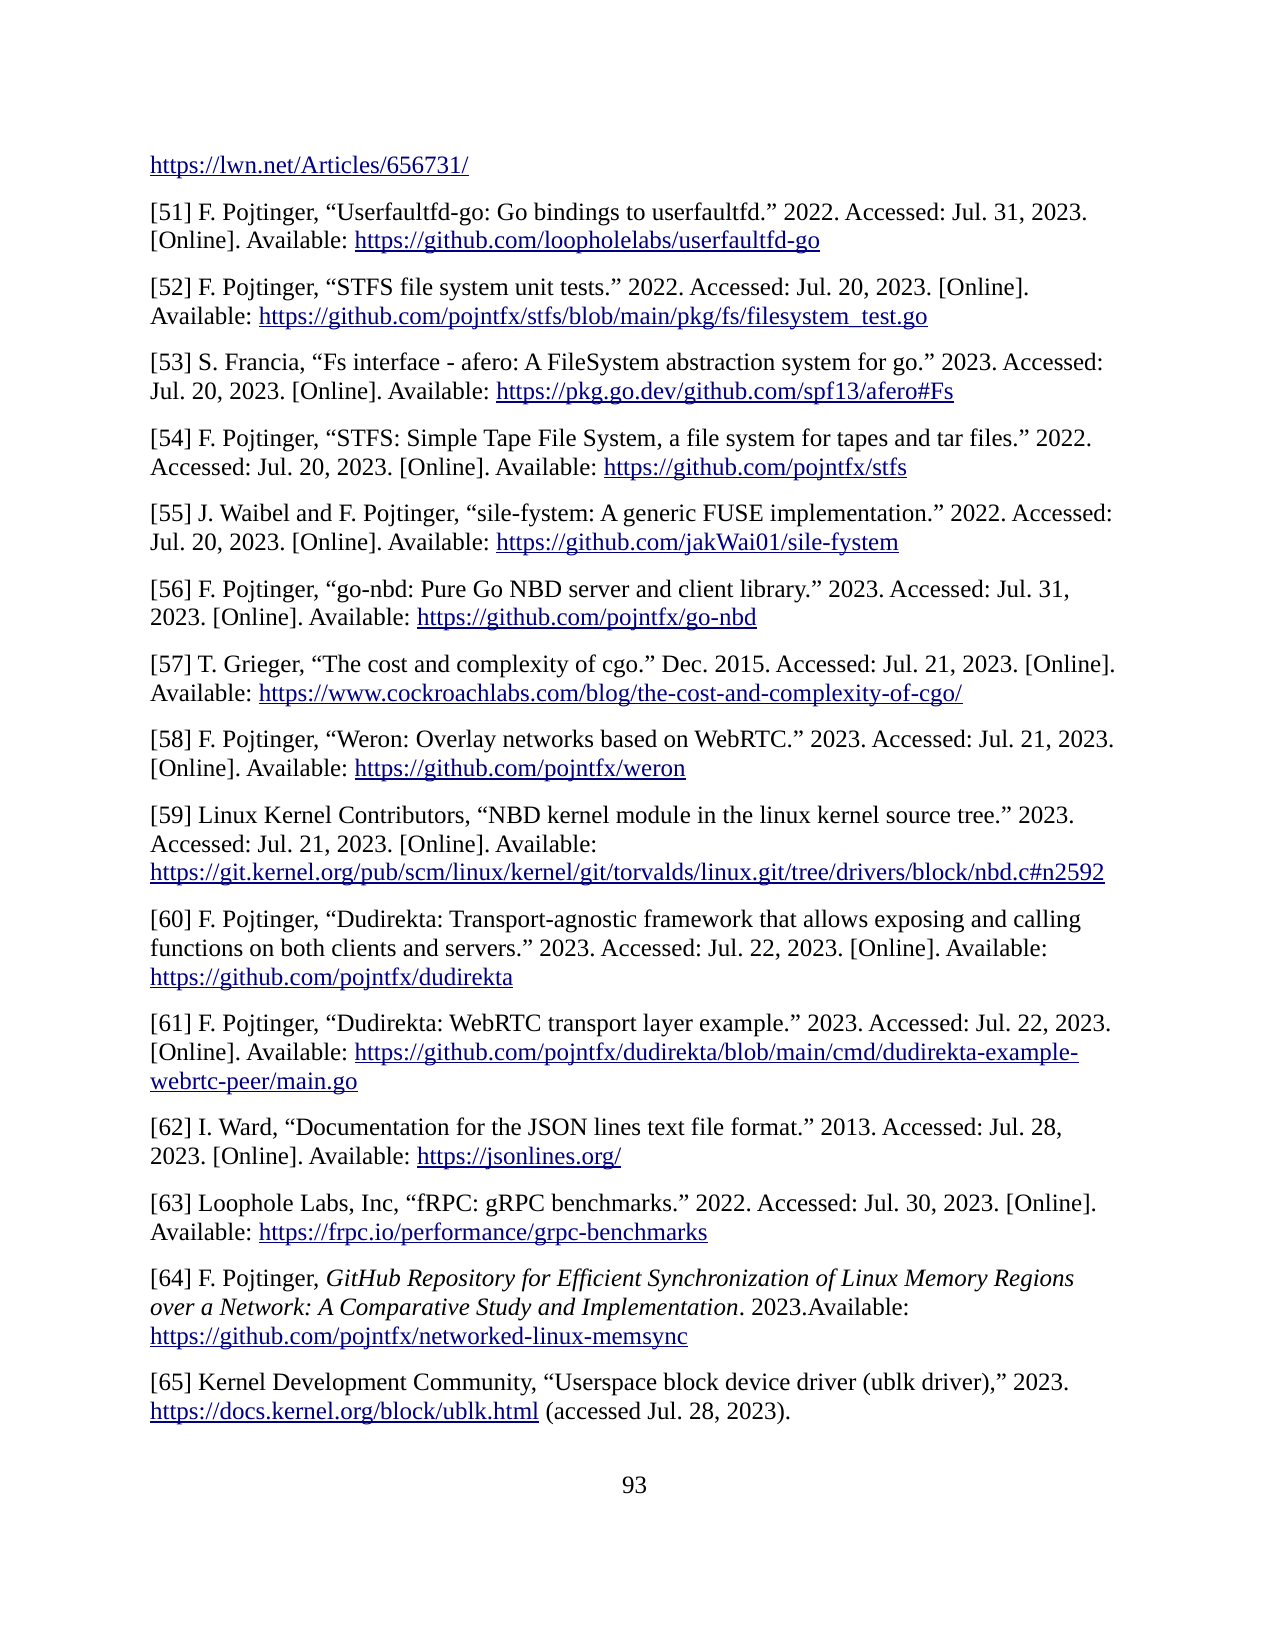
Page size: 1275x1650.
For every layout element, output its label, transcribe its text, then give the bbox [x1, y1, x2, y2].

text [57] T. Grieger, “The cost and complexity of cgo.” Dec. 2015. Accessed: Jul. 21, 2023. [Online]. Available: https://www.cockroachlabs.com/blog/the-cost-and-complexity-of-cgo/ [150, 649, 1125, 707]
text [56] F. Pojtinger, “go-nbd: Pure Go NBD server and client library.” 2023. Accessed: Jul. 31, 2023. [Online]. Available: https://github.com/pojntfx/go-nbd [150, 574, 1125, 631]
text [59] Linux Kernel Contributors, “NBD kernel module in the linux kernel source tree.” 2023. Accessed: Jul. 21, 2023. [Online]. Available: https://git.kernel.org/pub/scm/linux/kernel/git/torvalds/linux.git/tree/drivers/block/nbd.c#n2592 [150, 800, 1125, 886]
text [55] J. Waibel and F. Pojtinger, “sile-fystem: A generic FUSE implementation.” 2022. Accessed: Jul. 20, 2023. [Online]. Available: https://github.com/jakWai01/sile-fystem [150, 498, 1125, 556]
text [54] F. Pojtinger, “STFS: Simple Tape File System, a file system for tapes and tar files.” 2022. Accessed: Jul. 20, 2023. [Online]. Available: https://github.com/pojntfx/stfs [150, 423, 1125, 480]
text [62] I. Ward, “Documentation for the JSON lines text file format.” 2013. Accessed: Jul. 28, 2023. [Online]. Available: https://jsonlines.org/ [150, 1112, 1125, 1170]
text [61] F. Pojtinger, “Dudirekta: WebRTC transport layer example.” 2023. Accessed: Jul. 22, 2023. [Online]. Available: https://github.com/pojntfx/dudirekta/blob/main/cmd/dudirekta-example-webrtc-peer/main.go [150, 1008, 1125, 1094]
text [63] Loophole Labs, Inc, “fRPC: gRPC benchmarks.” 2022. Accessed: Jul. 30, 2023. [Online]. Available: https://frpc.io/performance/grpc-benchmarks [150, 1188, 1125, 1245]
text [51] F. Pojtinger, “Userfaultfd-go: Go bindings to userfaultfd.” 2022. Accessed: Jul. 31, 2023. [Online]. Available: https://github.com/loopholelabs/userfaultfd-go [150, 197, 1125, 254]
text [52] F. Pojtinger, “STFS file system unit tests.” 2022. Accessed: Jul. 20, 2023. [Online]. Available: https://github.com/pojntfx/stfs/blob/main/pkg/fs/filesystem_test.go [150, 272, 1125, 329]
text [53] S. Francia, “Fs interface - afero: A FileSystem abstraction system for go.” 2023. Accessed: Jul. 20, 2023. [Online]. Available: https://pkg.go.dev/github.com/spf13/afero#Fs [150, 347, 1125, 405]
text [65] Kernel Development Community, “Userspace block device driver (ublk driver),” 2023. https://docs.kernel.org/block/ublk.html (accessed Jul. 28, 2023). [150, 1367, 1125, 1425]
text [58] F. Pojtinger, “Weron: Overlay networks based on WebRTC.” 2023. Accessed: Jul. 21, 2023. [Online]. Available: https://github.com/pojntfx/weron [150, 724, 1125, 782]
text [60] F. Pojtinger, “Dudirekta: Transport-agnostic framework that allows exposing and calling functions on both clients and servers.” 2023. Accessed: Jul. 22, 2023. [Online]. Available: https://github.com/pojntfx/dudirekta [150, 904, 1125, 990]
text https://lwn.net/Articles/656731/ [150, 150, 1125, 179]
text [64] F. Pojtinger, GitHub Repository for Efficient Synchronization of Linux Memory Regions over a Network: A Comparative Study and Implementation. 2023.Available: https://github.com/pojntfx/networked-linux-memsync [150, 1263, 1125, 1349]
